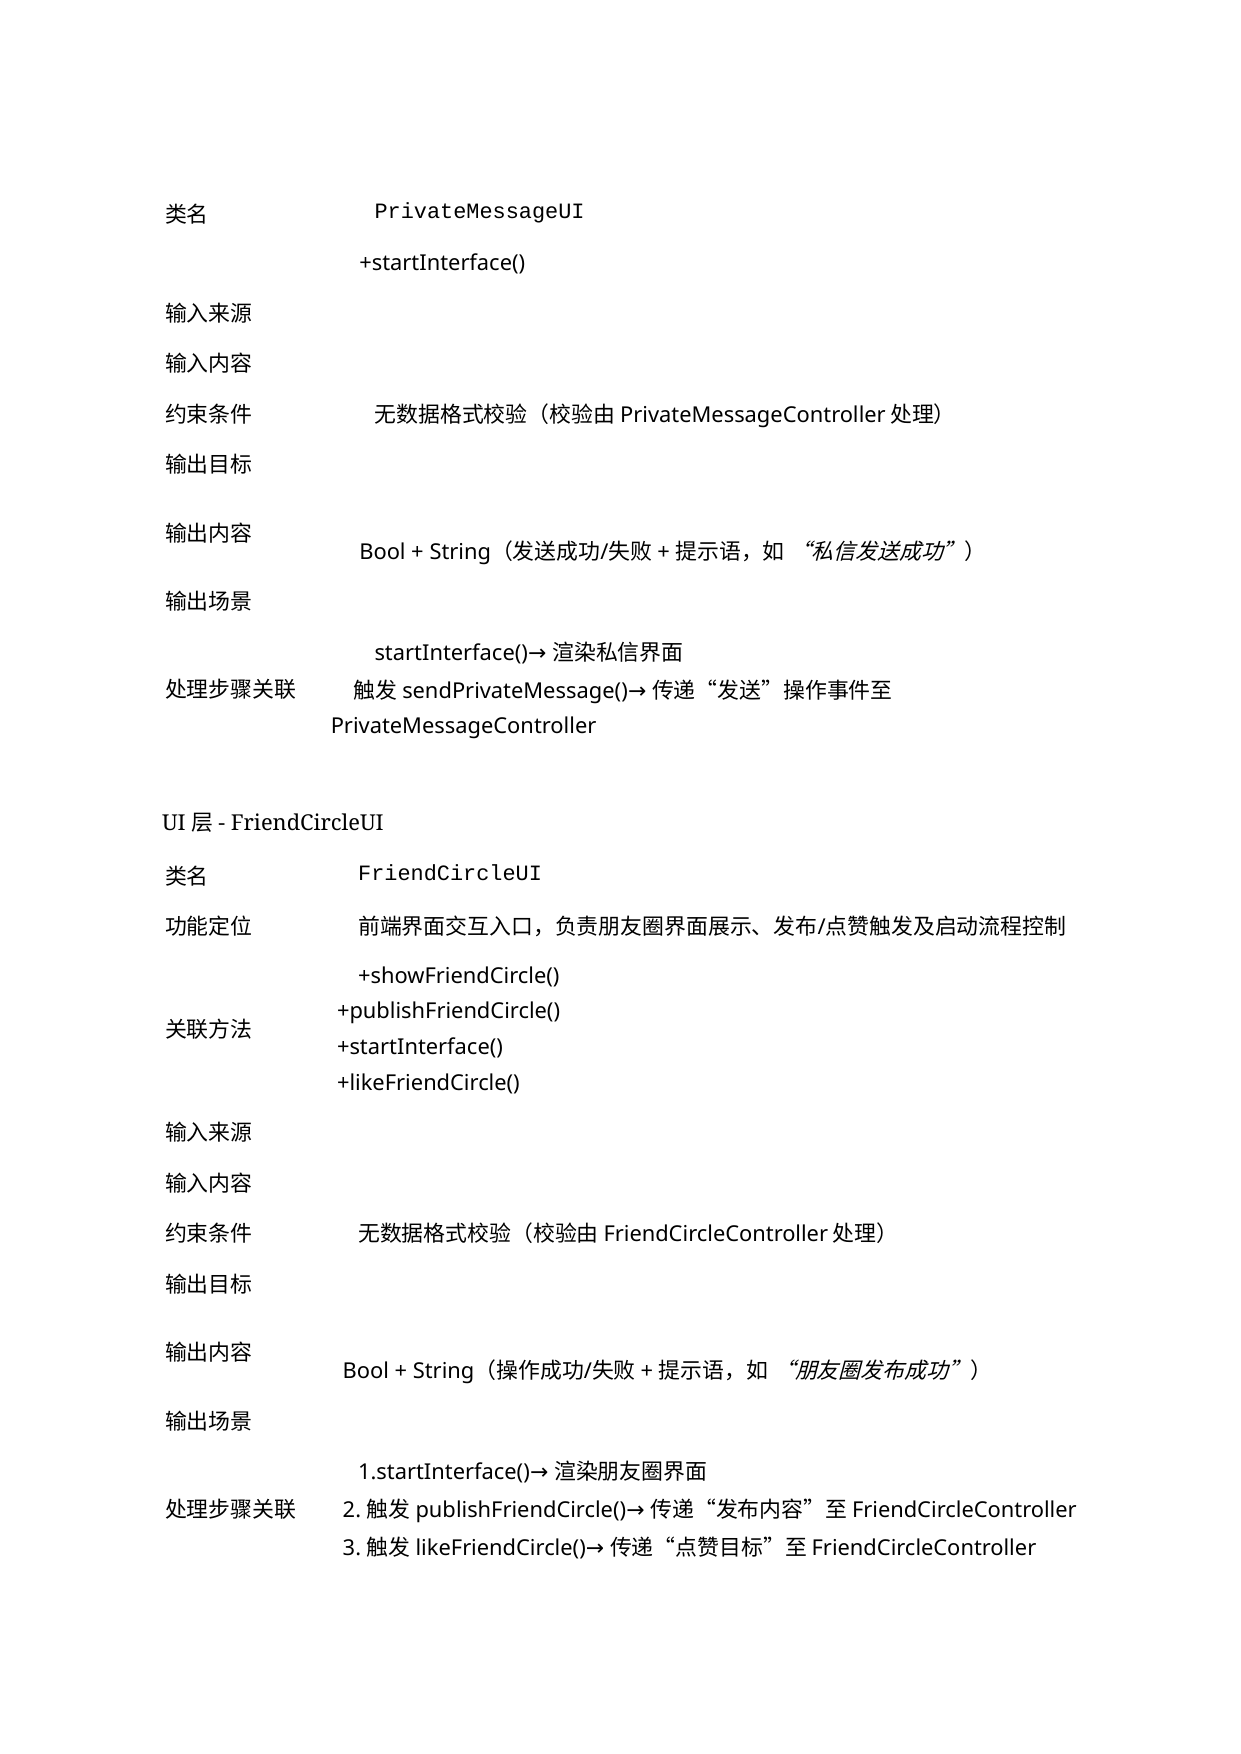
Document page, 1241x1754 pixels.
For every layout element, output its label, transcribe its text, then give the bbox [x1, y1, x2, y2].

table_cell 功能定位​ [118, 900, 311, 950]
table_cell 输出目标​ [118, 1257, 311, 1308]
table_cell 处理步骤关联​ [118, 1445, 311, 1571]
table_cell 输入内容​ [118, 337, 328, 387]
table_cell Bool + String（操作成功/失败 + 提示语，如 “朋友圈发布成功”） [311, 1308, 1122, 1394]
table_header 类名​ [118, 849, 311, 900]
table_cell 无数据格式校验（校验由 FriendCircleController处理） [311, 1207, 1122, 1257]
table_cell Bool + String（发送成功/失败 + 提示语，如 “私信发送成功”） [328, 488, 1122, 575]
table_cell 输出场景​ [118, 575, 328, 625]
table_cell +startInterface() [328, 238, 1122, 287]
table_cell 无数据格式校验（校验由 PrivateMessageController处理） [328, 388, 1122, 438]
table_cell 处理步骤关联​ [118, 625, 328, 749]
table_cell 关联方法​ [118, 950, 311, 1106]
table_header 类名​ [118, 188, 328, 238]
table_cell [311, 1156, 1122, 1207]
table_header PrivateMessageUI [328, 188, 1122, 238]
table_cell 约束条件​ [118, 388, 328, 438]
table_cell +showFriendCircle() +publishFriendCircle() +startInterface() +likeFriendCircle() [311, 950, 1122, 1106]
table_cell [118, 238, 328, 287]
table_cell 前端界面交互入口，负责朋友圈界面展示、发布/点赞触发及启动流程控制 [311, 900, 1122, 950]
table_cell 1.startInterface()→ 渲染朋友圈界面 2. 触发 publishFriendCircle()→ 传递“发布内容”至 FriendCircleController 3. 触发 likeFriendCircle()→ 传递“点赞目标”至 FriendCircleController [311, 1445, 1122, 1571]
table_cell 输出内容​ [118, 1308, 311, 1394]
table_cell [328, 287, 1122, 337]
table_cell 输入来源​ [118, 1106, 311, 1156]
table_cell [328, 438, 1122, 488]
subtitle UI 层 - FriendCircleUI [162, 805, 1122, 836]
table_cell [328, 337, 1122, 387]
table_cell 输入来源​ [118, 287, 328, 337]
table_cell [311, 1106, 1122, 1156]
table_cell [311, 1257, 1122, 1308]
table_header FriendCircleUI [311, 849, 1122, 900]
table_cell startInterface()→ 渲染私信界面 触发 sendPrivateMessage()→ 传递“发送”操作事件至 PrivateMessageController [328, 625, 1122, 749]
table_cell 输入内容​ [118, 1156, 311, 1207]
table_cell 约束条件​ [118, 1207, 311, 1257]
table_cell [311, 1394, 1122, 1445]
table_cell 输出内容​ [118, 488, 328, 575]
table_cell 输出目标​ [118, 438, 328, 488]
table_cell [328, 575, 1122, 625]
table_cell 输出场景​ [118, 1394, 311, 1445]
